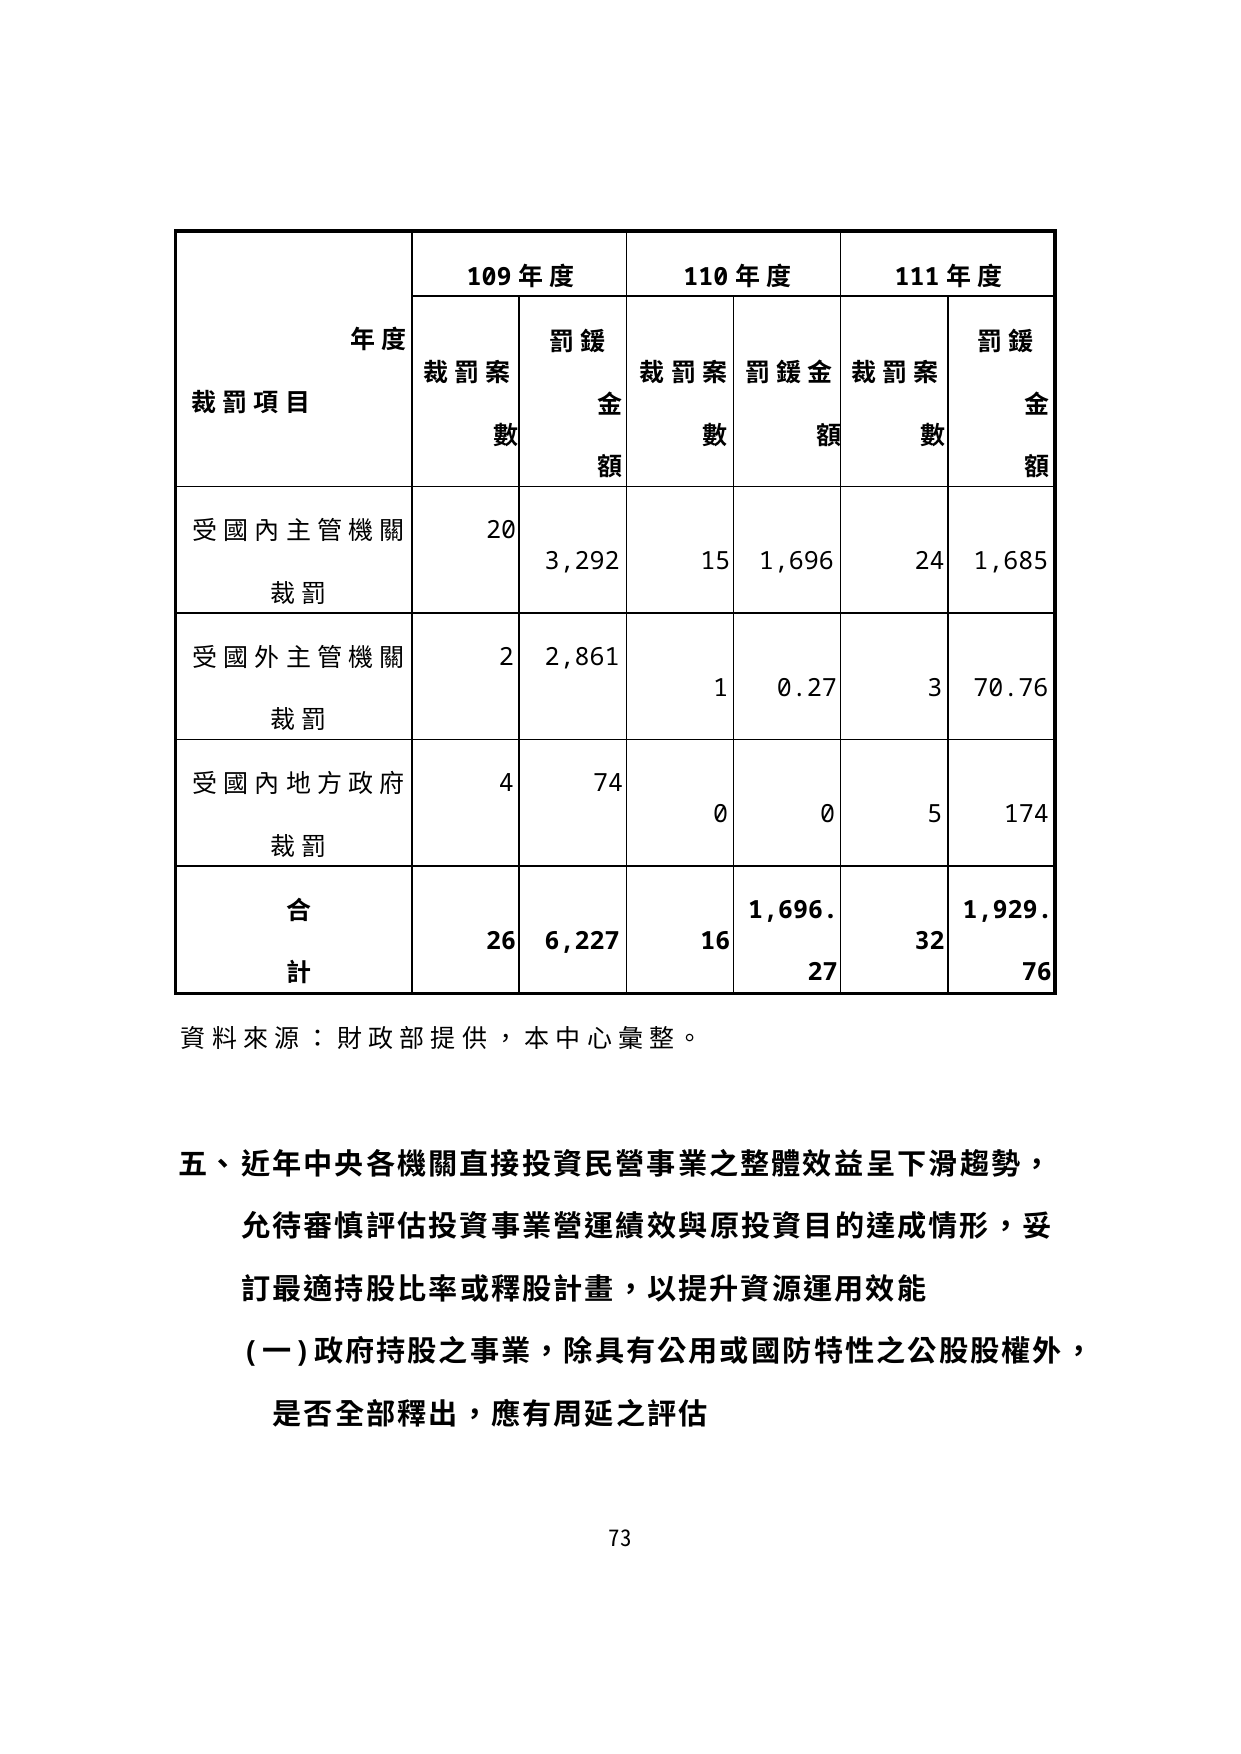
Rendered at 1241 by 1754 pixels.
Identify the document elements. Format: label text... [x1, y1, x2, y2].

table_cell 0.27 [734, 614, 840, 739]
table_cell 罰鍰金額 [949, 297, 1053, 486]
table_cell 裁罰案數 [413, 297, 518, 486]
table_cell 26 [413, 867, 518, 992]
table_cell 4 [413, 740, 518, 865]
table_cell 5 [841, 740, 947, 865]
table_cell 6,227 [520, 867, 626, 992]
table_cell 32 [841, 867, 947, 992]
table_cell 20 [413, 487, 518, 612]
table_cell 15 [627, 487, 733, 612]
table_cell 1,696 [734, 487, 840, 612]
table_cell 受國外主管機關裁罰 [177, 614, 411, 739]
table_cell 70.76 [949, 614, 1053, 739]
table_cell 受國內地方政府裁罰 [177, 740, 411, 865]
table_cell 0 [627, 740, 733, 865]
table_cell 0 [734, 740, 840, 865]
table_cell 裁罰案數 [627, 297, 733, 486]
table_cell 1,696.27 [734, 867, 840, 992]
table_cell 174 [949, 740, 1053, 865]
table_cell 受國內主管機關裁罰 [177, 487, 411, 612]
table_header 110年度 [627, 233, 840, 295]
table_cell 2 [413, 614, 518, 739]
table_cell 罰鍰金額 [520, 297, 626, 486]
table_cell 24 [841, 487, 947, 612]
table_cell 74 [520, 740, 626, 865]
table_cell 合 計 [177, 867, 411, 992]
table_cell 2,861 [520, 614, 626, 739]
table_cell 1,685 [949, 487, 1053, 612]
table_header 年度 裁罰項目 [177, 233, 411, 486]
table_header 111年度 [841, 233, 1053, 295]
table_cell 1 [627, 614, 733, 739]
table_cell 16 [627, 867, 733, 992]
table_cell 罰鍰金額 [734, 297, 840, 486]
table_cell 3 [841, 614, 947, 739]
text 五、近年中央各機關直接投資民營事業之整體效益呈下滑趨勢，允待審慎評估投資事業營運績效與原投資目的達成情形，妥訂最適持股比率或釋股計畫，以提升資源運用效能 [177, 1120, 1063, 1307]
table_cell 1,929.76 [949, 867, 1053, 992]
text (一)政府持股之事業，除具有公用或國防特性之公股股權外，是否全部釋出，應有周延之評估 [236, 1307, 1063, 1432]
table_cell 3,292 [520, 487, 626, 612]
table_header 109年度 [413, 233, 626, 295]
text 資料來源：財政部提供，本中心彙整。 [163, 995, 1063, 1057]
table_cell 裁罰案數 [841, 297, 947, 486]
